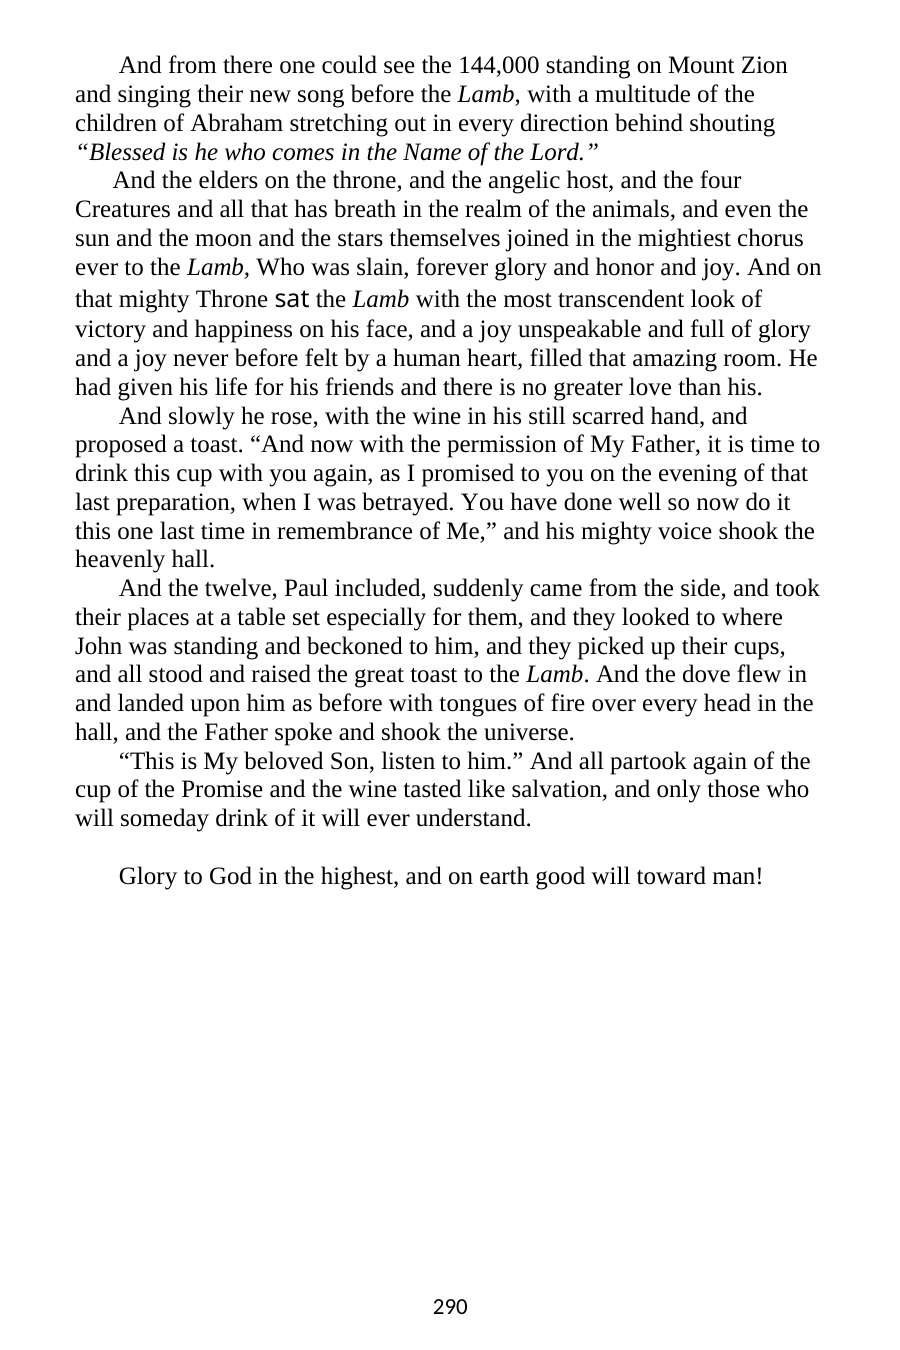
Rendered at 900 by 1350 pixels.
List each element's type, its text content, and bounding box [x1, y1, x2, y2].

text And from there one could see the 144,000 standing on Mount Zion and singing their new song before the Lamb, with a multitude of the children of Abraham stretching out in every direction behind shouting “Blessed is he who comes in the Name of the Lord.” [75, 51, 825, 166]
text Glory to God in the highest, and on earth good will toward man! [75, 861, 825, 889]
text And the elders on the throne, and the angelic host, and the four Creatures and all that has breath in the realm of the animals, and even the sun and the moon and the stars themselves joined in the mightiest chorus ever to the Lamb, Who was slain, forever glory and honor and joy. And on that mighty Throne sat the Lamb with the most transcendent look of victory and happiness on his face, and a joy unspeakable and full of glory and a joy never before felt by a human heart, filled that amazing room. He had given his life for his friends and there is no greater love than his. [75, 166, 825, 401]
text And slowly he rose, with the wine in his still scarred hand, and proposed a toast. “And now with the permission of My Father, it is time to drink this cup with you again, as I promised to you on the evening of that last preparation, when I was betrayed. You have done well so now do it this one last time in remembrance of Me,” and his mighty voice shook the heavenly hall. [75, 401, 825, 573]
text “This is My beloved Son, listen to him.” And all partook again of the cup of the Promise and the wine tasted like salvation, and only those who will someday drink of it will ever understand. [75, 746, 825, 832]
text And the twelve, Paul included, suddenly came from the side, and took their places at a table set especially for them, and they looked to where John was standing and beckoned to him, and they picked up their cups, and all stood and raised the great toast to the Lamb. And the dove flew in and landed upon him as before with tongues of fire over every head in the hall, and the Father spoke and shook the universe. [75, 573, 825, 746]
